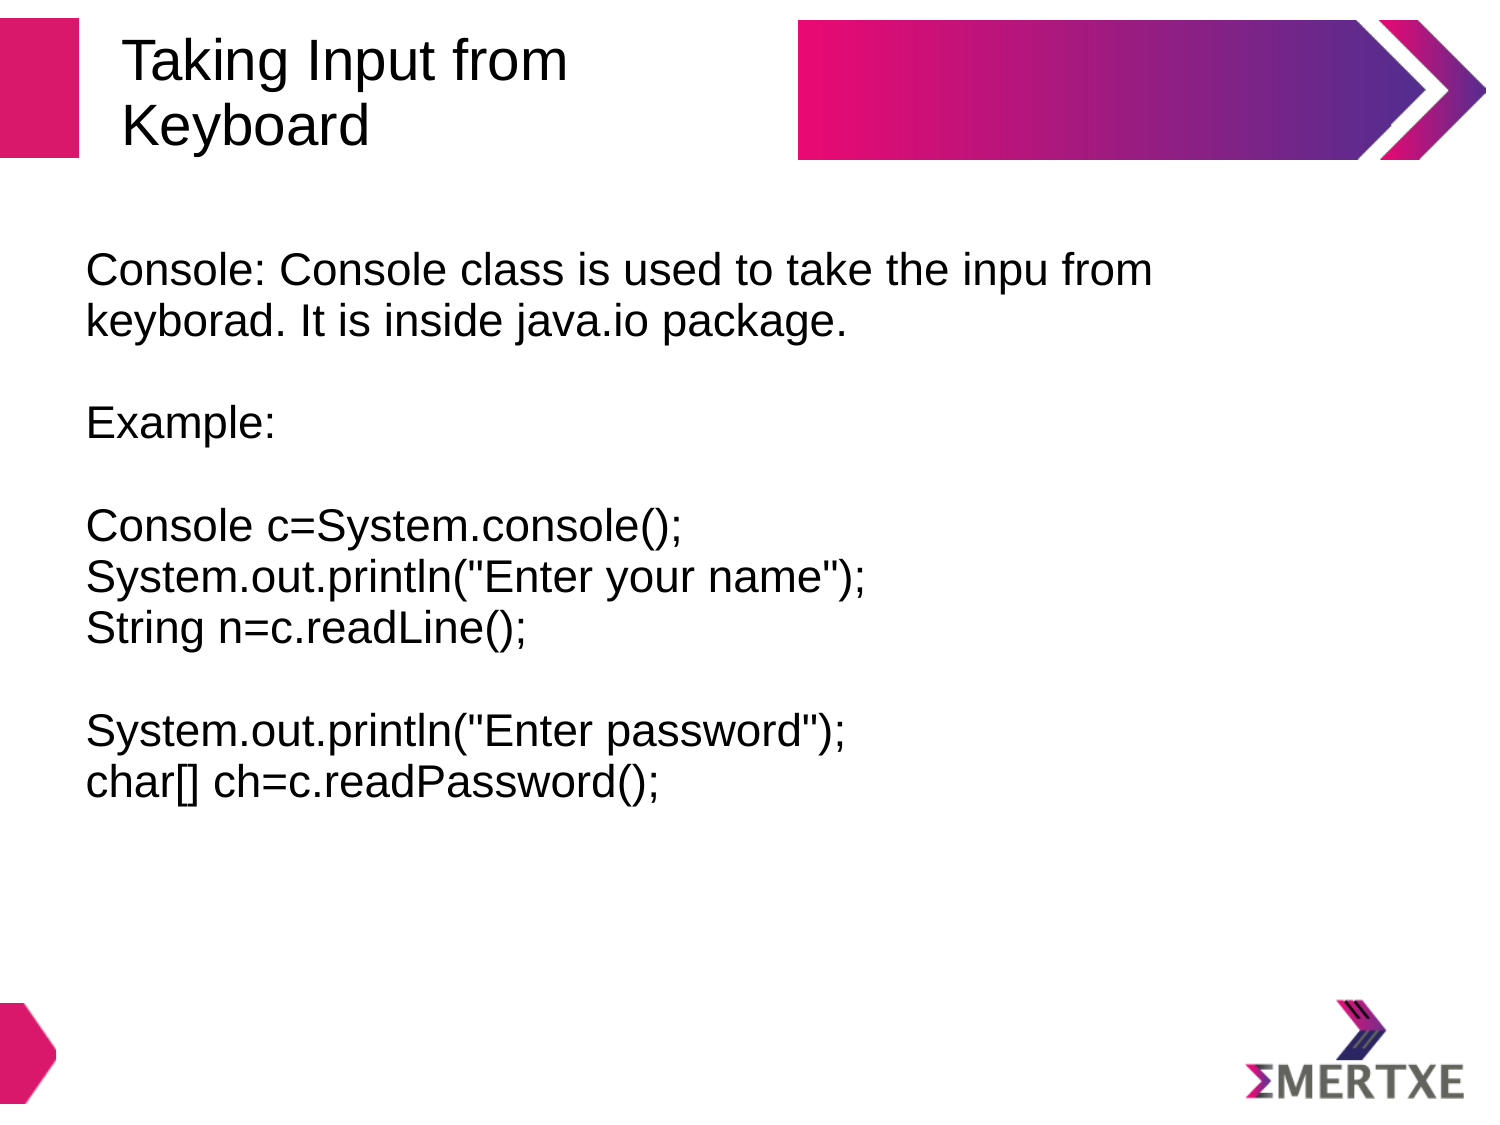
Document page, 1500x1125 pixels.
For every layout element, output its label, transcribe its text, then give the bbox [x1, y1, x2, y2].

text_box Taking Input from Keyboard [106, 20, 768, 166]
picture [798, 20, 1486, 160]
text_box Console: Console class is used to take the inpu from keyborad. It is inside java.io package. Example: Console c=System.console(); System.out.println("Enter your name"); String n=c.readLine(); System.out.println("Enter password"); char[] ch=c.readPassword(); [70, 236, 1382, 1125]
picture [1382, 996, 1465, 1099]
